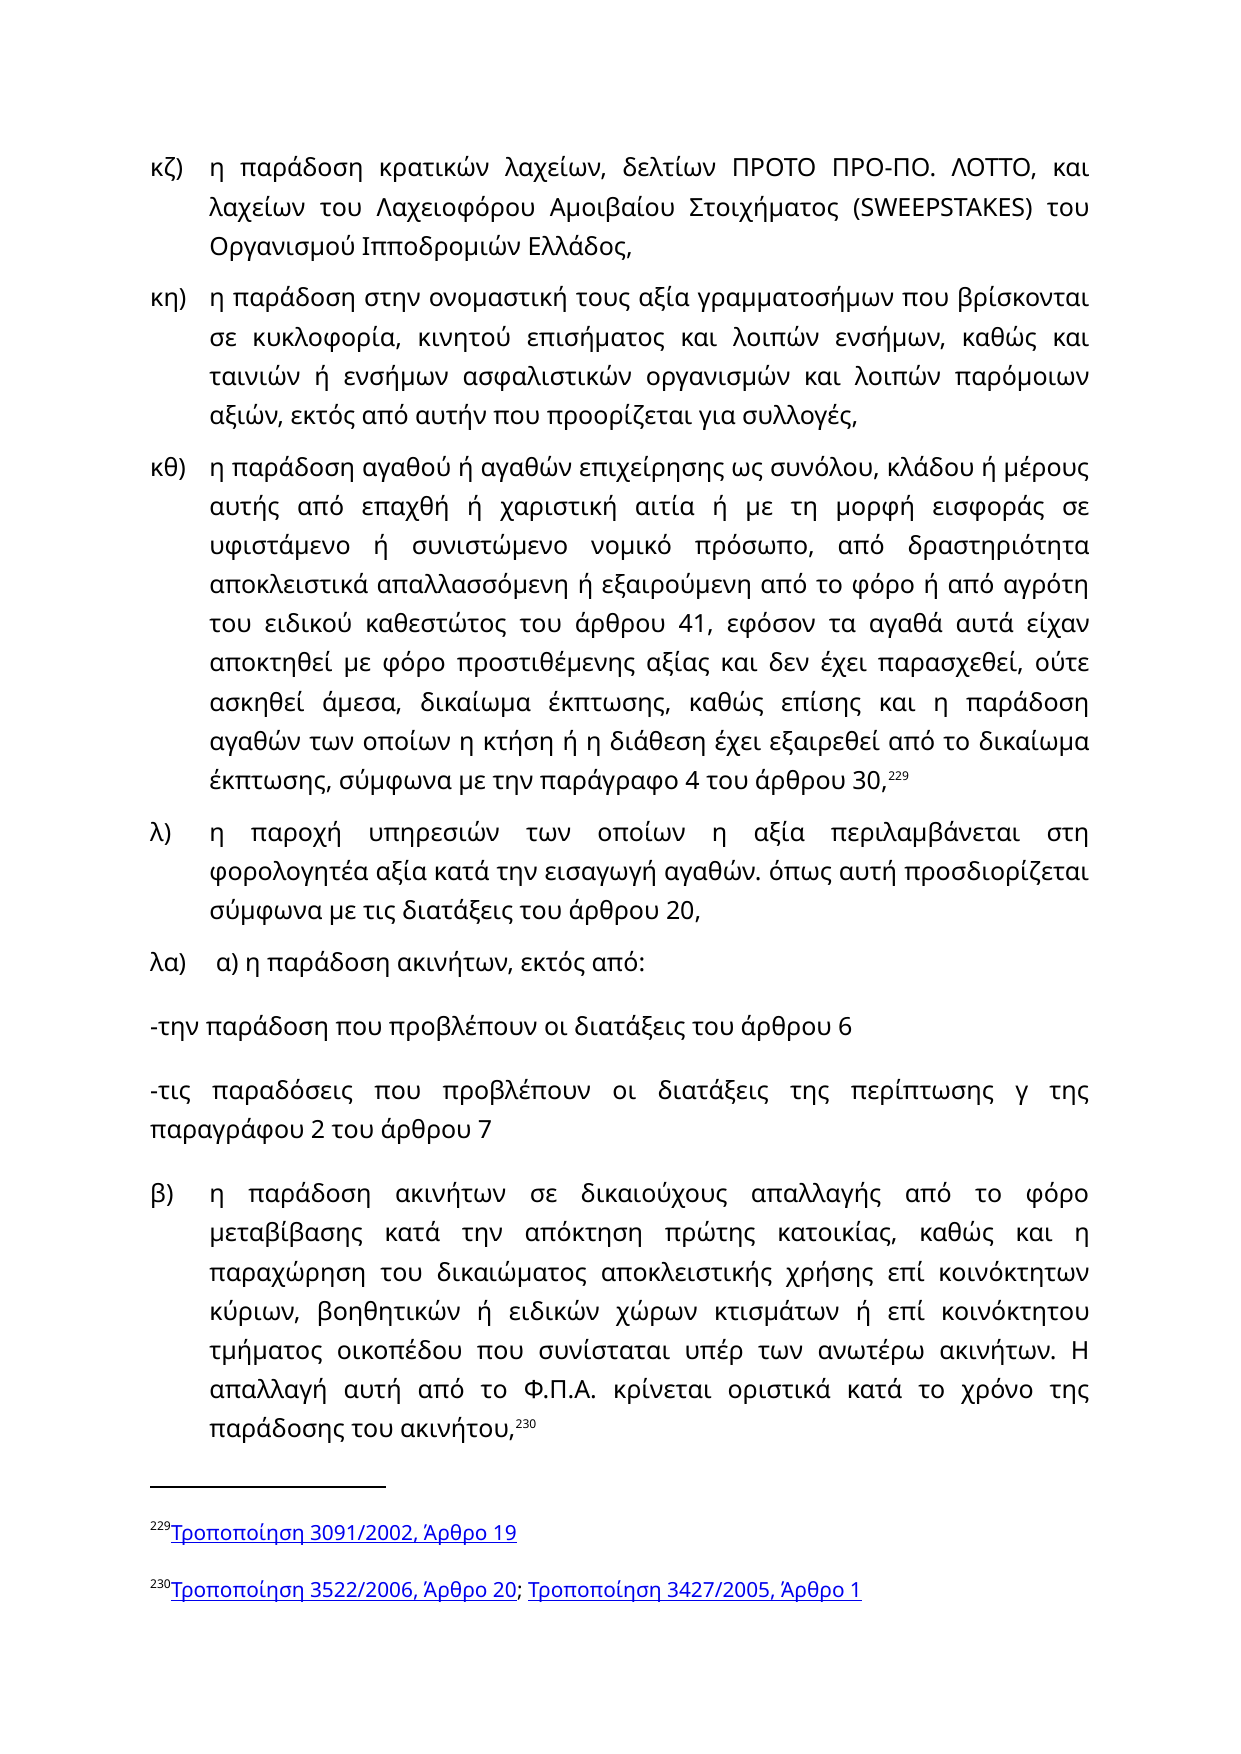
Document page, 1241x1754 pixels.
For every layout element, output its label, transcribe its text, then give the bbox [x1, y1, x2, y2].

text -τις παραδόσεις που προβλέπουν οι διατάξεις της περίπτωσης γ της παραγράφου 2 του άρθρου 7 [150, 1072, 1090, 1146]
list κζ) η παράδοση κρατικών λαχείων, δελτίων ΠΡΟΤΟ ΠΡΟ-ΠΟ. ΛΟΤΤΟ, και λαχείων του Λαχειοφόρου Αμοιβαίου Στοιχήματος (SWEEPSTAKES) του Οργανισμού Ιπποδρομιών Ελλάδος, [150, 150, 1090, 262]
list κη) η παράδοση στην ονομαστική τους αξία γραμματοσήμων που βρίσκονται σε κυκλοφορία, κινητού επισήματος και λοιπών ενσήμων, καθώς και ταινιών ή ενσήμων ασφαλιστικών οργανισμών και λοιπών παρόμοιων αξιών, εκτός από αυτήν που προορίζεται για συλλογές, [150, 280, 1090, 432]
list κθ) η παράδοση αγαθού ή αγαθών επιχείρησης ως συνόλου, κλάδου ή μέρους αυτής από επαχθή ή χαριστική αιτία ή με τη μορφή εισφοράς σε υφιστάμενο ή συνιστώμενο νομικό πρόσωπο, από δραστηριότητα αποκλειστικά απαλλασσόμενη ή εξαιρούμενη από το φόρο ή από αγρότη του ειδικού καθεστώτος του άρθρου 41, εφόσον τα αγαθά αυτά είχαν αποκτηθεί με φόρο προστιθέμενης αξίας και δεν έχει παρασχεθεί, ούτε ασκηθεί άμεσα, δικαίωμα έκπτωσης, καθώς επίσης και η παράδοση αγαθών των οποίων η κτήση ή η διάθεση έχει εξαιρεθεί από το δικαίωμα έκπτωσης, σύμφωνα με την παράγραφο 4 του άρθρου 30, [150, 449, 1090, 797]
text Τροποποίηση 3091/2002, Άρθρο 19 [150, 1518, 1090, 1546]
text -την παράδοση που προβλέπουν οι διατάξεις του άρθρου 6 [150, 1008, 1090, 1042]
text Τροποποίηση 3522/2006, Άρθρο 20; Τροποποίηση 3427/2005, Άρθρο 1 [150, 1576, 1090, 1604]
list β) η παράδοση ακινήτων σε δικαιούχους απαλλαγής από το φόρο μεταβίβασης κατά την απόκτηση πρώτης κατοικίας, καθώς και η παραχώρηση του δικαιώματος αποκλειστικής χρήσης επί κοινόκτητων κύριων, βοηθητικών ή ειδικών χώρων κτισμάτων ή επί κοινόκτητου τμήματος οικοπέδου που συνίσταται υπέρ των ανωτέρω ακινήτων. Η απαλλαγή αυτή από το Φ.Π.Α. κρίνεται οριστικά κατά το χρόνο της παράδοσης του ακινήτου, [150, 1176, 1090, 1445]
list λ) η παροχή υπηρεσιών των οποίων η αξία περιλαμβάνεται στη φορολογητέα αξία κατά την εισαγωγή αγαθών. όπως αυτή προσδιορίζεται σύμφωνα με τις διατάξεις του άρθρου 20, [150, 814, 1090, 927]
list λα) α) η παράδοση ακινήτων, εκτός από: [150, 944, 1090, 978]
